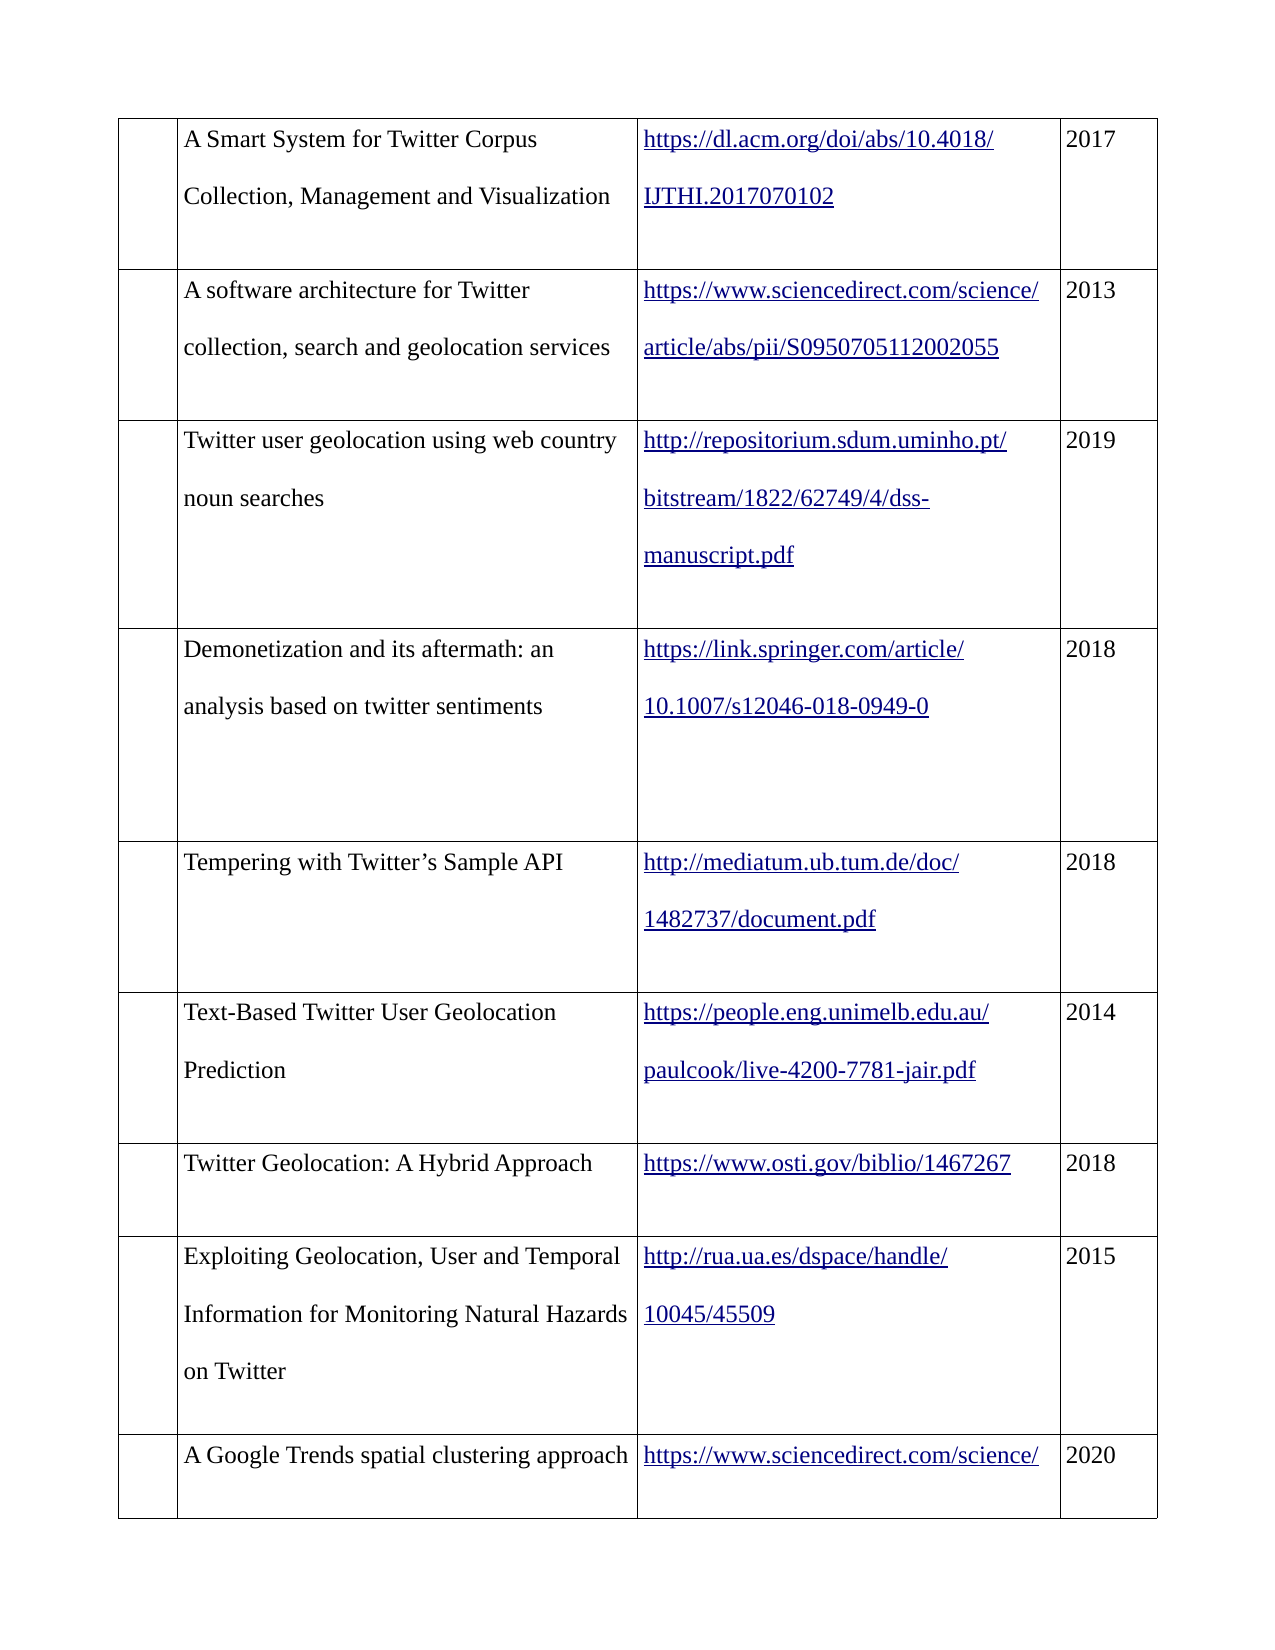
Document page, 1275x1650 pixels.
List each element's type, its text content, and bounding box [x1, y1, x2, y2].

table_cell [119, 270, 177, 419]
table_cell A Google Trends spatial clustering approach [178, 1435, 637, 1518]
table_cell [119, 421, 177, 628]
table_cell 2018 [1061, 629, 1157, 841]
table_cell Twitter Geolocation: A Hybrid Approach [178, 1144, 637, 1236]
table_cell A software architecture for Twitter collection, search and geolocation services [178, 270, 637, 419]
table_cell Twitter user geolocation using web country noun searches [178, 421, 637, 628]
table_cell 2020 [1061, 1435, 1157, 1518]
table_cell https://www.sciencedirect.com/science/article/abs/pii/S0950705112002055 [638, 270, 1060, 419]
table_cell https://dl.acm.org/doi/abs/10.4018/IJTHI.2017070102 [638, 119, 1060, 269]
table_cell 2014 [1061, 993, 1157, 1142]
table_cell 2019 [1061, 421, 1157, 628]
table_cell http://repositorium.sdum.uminho.pt/bitstream/1822/62749/4/dss-manuscript.pdf [638, 421, 1060, 628]
table_cell 2015 [1061, 1237, 1157, 1434]
table_cell A Smart System for Twitter Corpus Collection, Management and Visualization [178, 119, 637, 269]
table_cell https://people.eng.unimelb.edu.au/paulcook/live-4200-7781-jair.pdf [638, 993, 1060, 1142]
table_cell Demonetization and its aftermath: an analysis based on twitter sentiments [178, 629, 637, 841]
table_cell [119, 1435, 177, 1518]
table_cell http://mediatum.ub.tum.de/doc/1482737/document.pdf [638, 842, 1060, 992]
table_cell https://www.osti.gov/biblio/1467267 [638, 1144, 1060, 1236]
table_cell 2018 [1061, 842, 1157, 992]
table_cell [119, 1144, 177, 1236]
table_cell [119, 1237, 177, 1434]
table_cell Tempering with Twitter’s Sample API [178, 842, 637, 992]
table_cell 2017 [1061, 119, 1157, 269]
table_cell https://www.sciencedirect.com/science/ [638, 1435, 1060, 1518]
table_cell Exploiting Geolocation, User and Temporal Information for Monitoring Natural Hazards on Twitter [178, 1237, 637, 1434]
table_cell https://link.springer.com/article/10.1007/s12046-018-0949-0 [638, 629, 1060, 841]
table_cell Text-Based Twitter User Geolocation Prediction [178, 993, 637, 1142]
table_cell 2013 [1061, 270, 1157, 419]
table_cell 2018 [1061, 1144, 1157, 1236]
table_cell [119, 993, 177, 1142]
table_cell http://rua.ua.es/dspace/handle/10045/45509 [638, 1237, 1060, 1434]
table_cell [119, 119, 177, 269]
table_cell [119, 842, 177, 992]
table_cell [119, 629, 177, 841]
